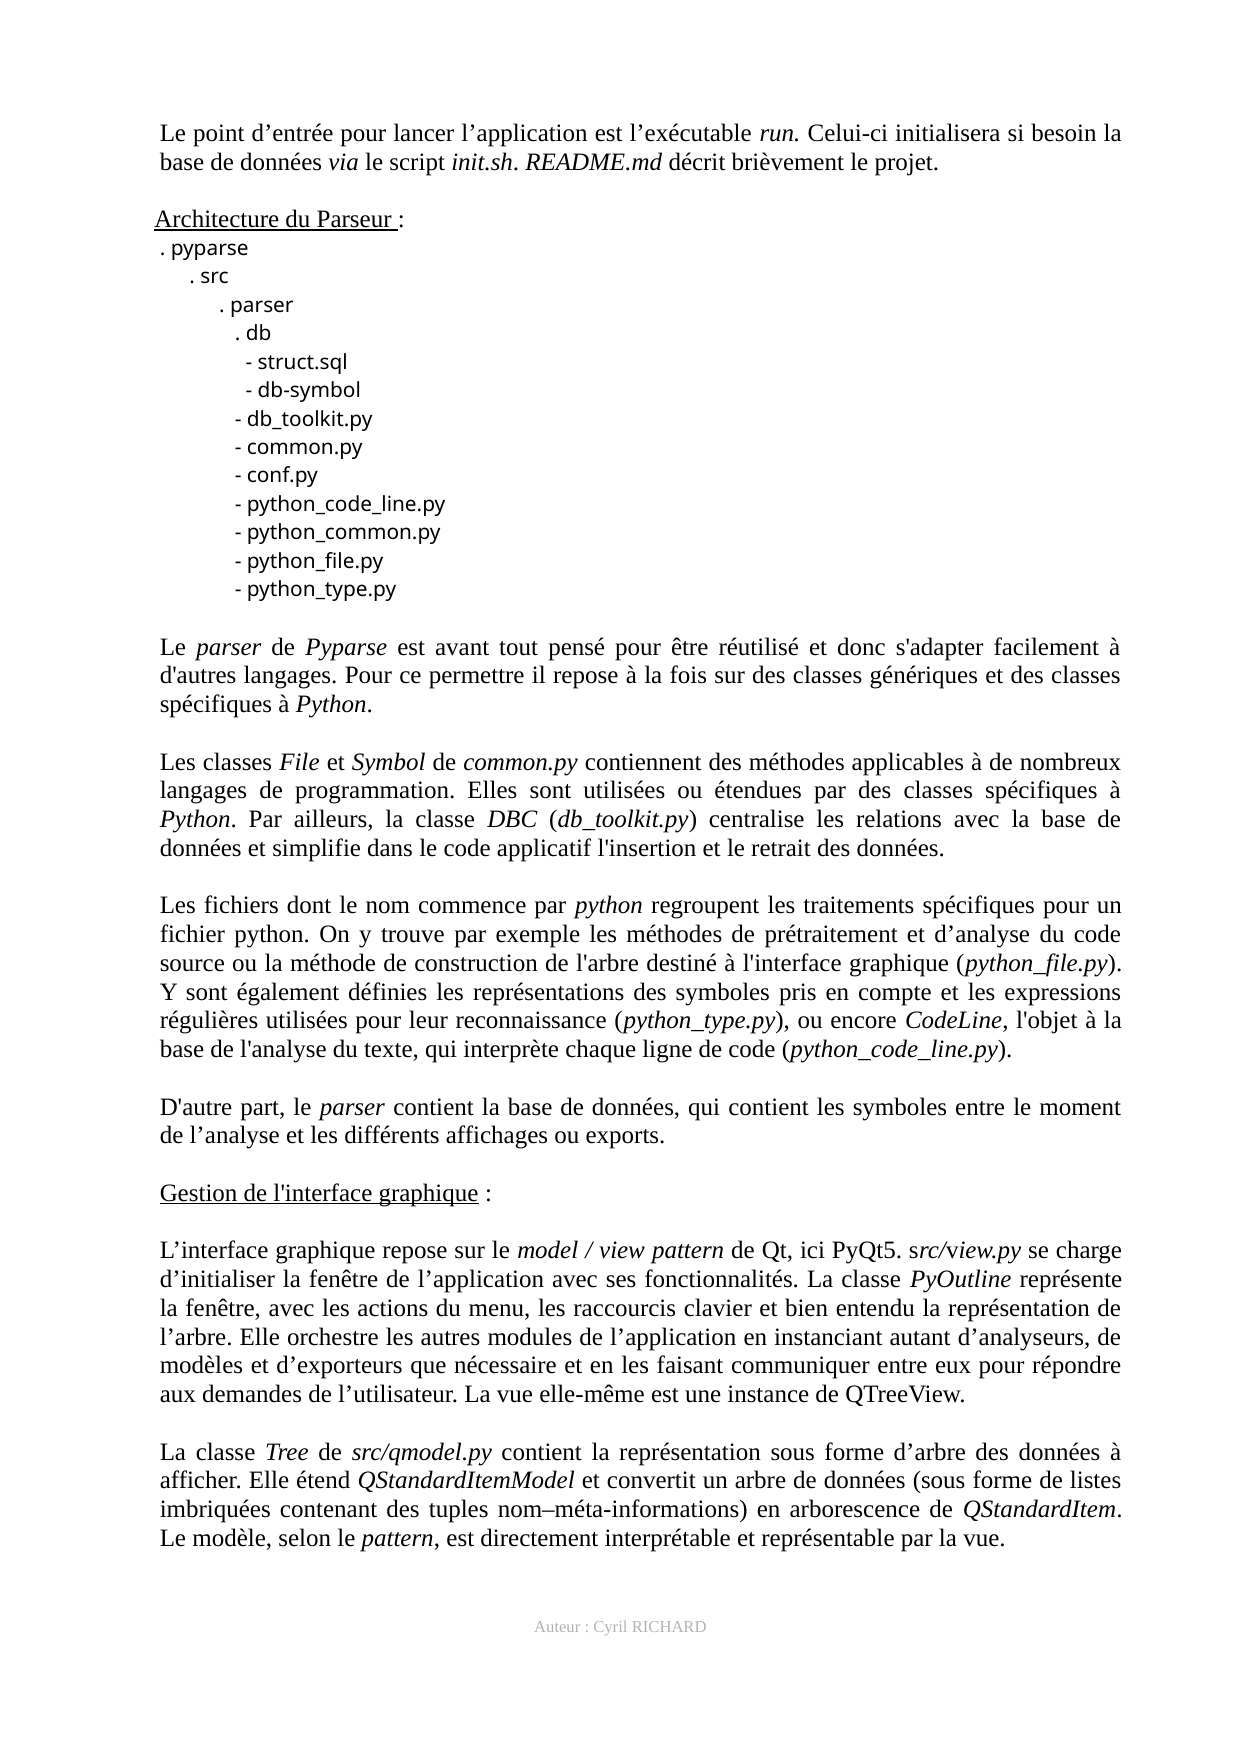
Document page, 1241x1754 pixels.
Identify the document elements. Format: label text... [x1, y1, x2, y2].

text - conf.py [159, 461, 1122, 489]
text - db_toolkit.py [159, 404, 1122, 432]
text Le point d’entrée pour lancer l’application est l’exécutable run. Celui-ci initialisera si besoin la base de données via le script init.sh. README.md décrit brièvement le projet. [159, 118, 1122, 176]
text La classe Tree de src/qmodel.py contient la représentation sous forme d’arbre des données à afficher. Elle étend QStandardItemModel et convertit un arbre de données (sous forme de listes imbriquées contenant des tuples nom–méta-informations) en arborescence de QStandardItem. Le modèle, selon le pattern, est directement interprétable et représentable par la vue. [159, 1437, 1122, 1552]
text D'autre part, le parser contient la base de données, qui contient les symboles entre le moment de l’analyse et les différents affichages ou exports. [159, 1092, 1122, 1149]
text . pyparse [159, 233, 1122, 262]
text Les classes File et Symbol de common.py contiennent des méthodes applicables à de nombreux langages de programmation. Elles sont utilisées ou étendues par des classes spécifiques à Python. Par ailleurs, la classe DBC (db_toolkit.py) centralise les relations avec la base de données et simplifie dans le code applicatif l'insertion et le retrait des données. [159, 747, 1122, 862]
text - python_file.py [159, 546, 1122, 574]
text Architecture du Parseur : [118, 204, 1122, 233]
text - struct.sql [159, 347, 1122, 375]
text - python_code_line.py [159, 489, 1122, 517]
text . db [159, 318, 1122, 347]
text . src [159, 262, 1122, 290]
text Gestion de l'interface graphique : [159, 1178, 1122, 1207]
text - db-symbol [159, 375, 1122, 404]
text - python_type.py [159, 574, 1122, 603]
text . parser [159, 290, 1122, 318]
text Le parser de Pyparse est avant tout pensé pour être réutilisé et donc s'adapter facilement à d'autres langages. Pour ce permettre il repose à la fois sur des classes génériques et des classes spécifiques à Python. [159, 632, 1122, 718]
text - python_common.py [159, 517, 1122, 546]
text Les fichiers dont le nom commence par python regroupent les traitements spécifiques pour un fichier python. On y trouve par exemple les méthodes de prétraitement et d’analyse du code source ou la méthode de construction de l'arbre destiné à l'interface graphique (python_file.py). Y sont également définies les représentations des symboles pris en compte et les expressions régulières utilisées pour leur reconnaissance (python_type.py), ou encore CodeLine, l'objet à la base de l'analyse du texte, qui interprète chaque ligne de code (python_code_line.py). [159, 890, 1122, 1063]
text - common.py [159, 432, 1122, 461]
text L’interface graphique repose sur le model / view pattern de Qt, ici PyQt5. src/view.py se charge d’initialiser la fenêtre de l’application avec ses fonctionnalités. La classe PyOutline représente la fenêtre, avec les actions du menu, les raccourcis clavier et bien entendu la représentation de l’arbre. Elle orchestre les autres modules de l’application en instanciant autant d’analyseurs, de modèles et d’exporteurs que nécessaire et en les faisant communiquer entre eux pour répondre aux demandes de l’utilisateur. La vue elle-même est une instance de QTreeView. [159, 1235, 1122, 1408]
